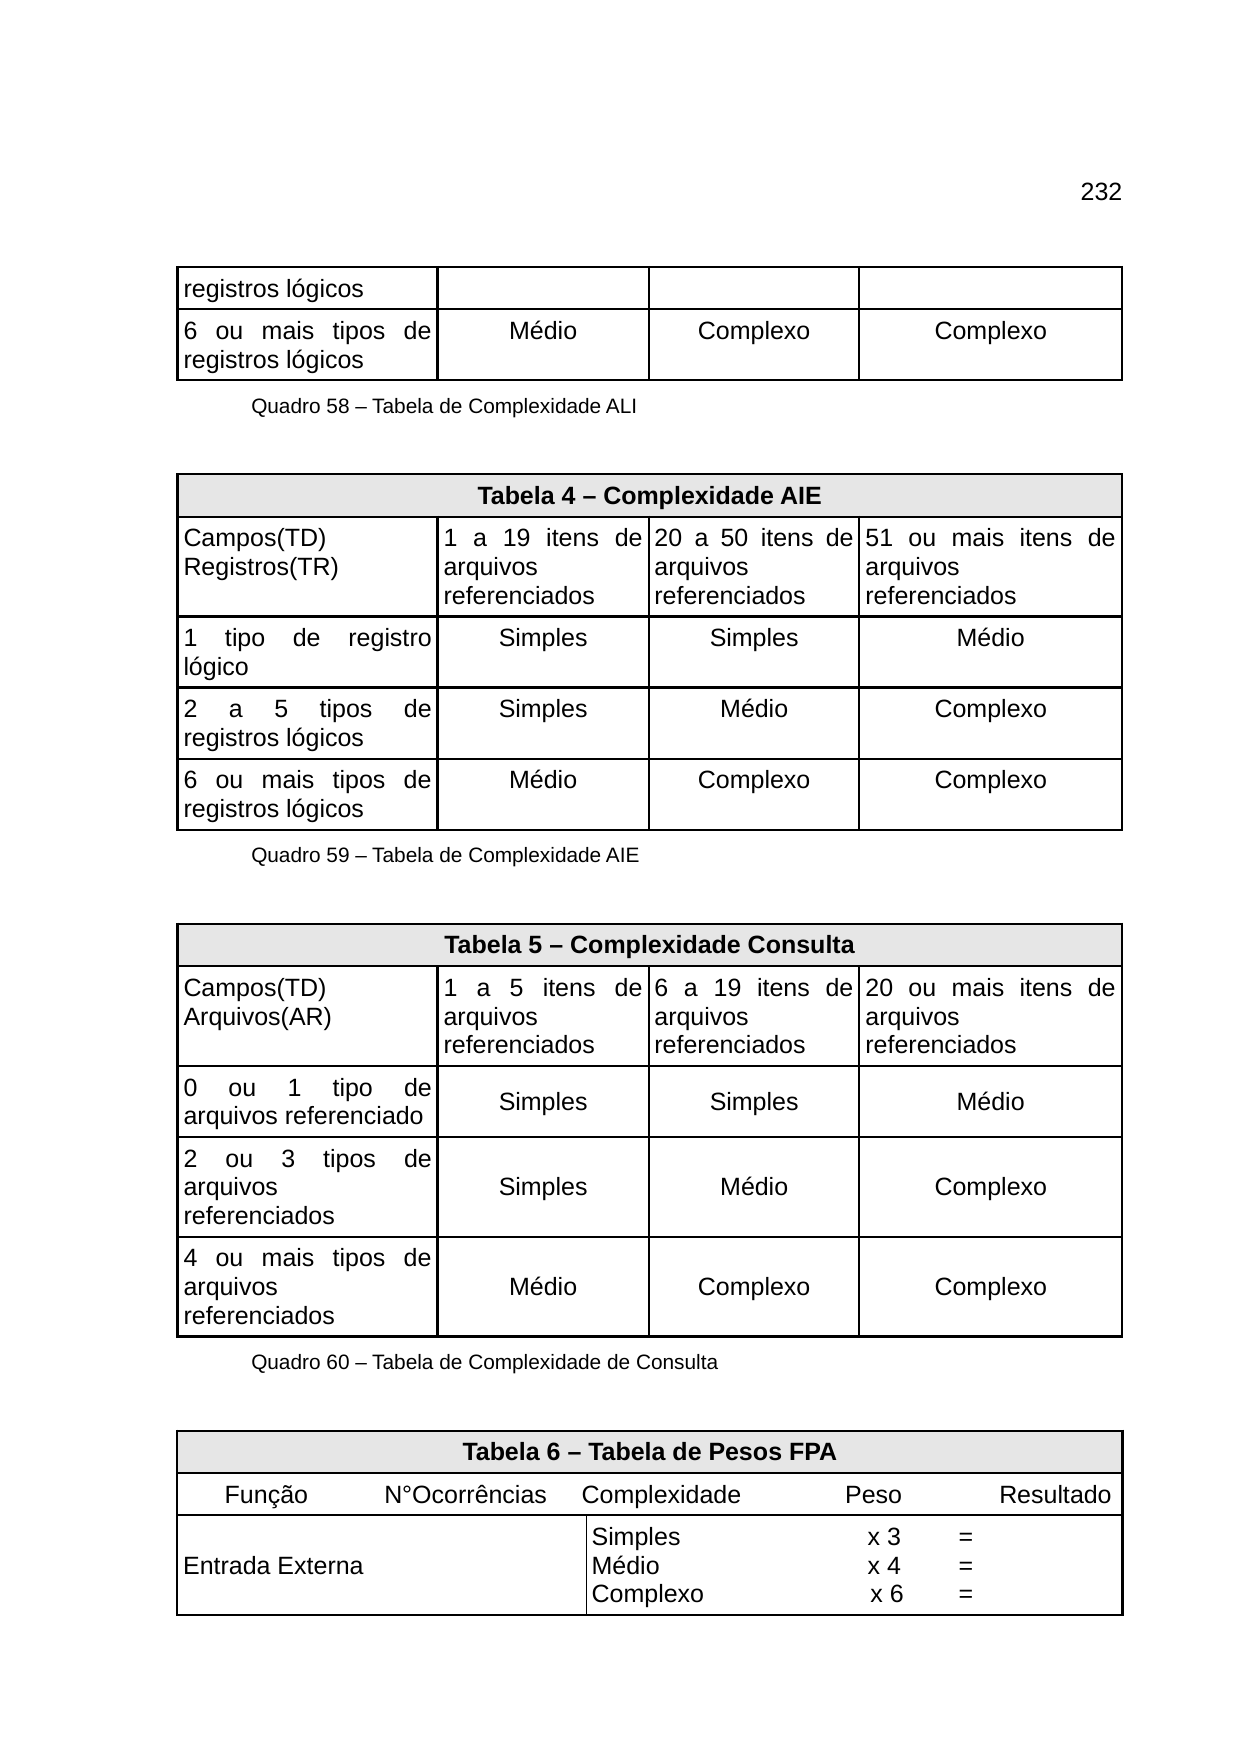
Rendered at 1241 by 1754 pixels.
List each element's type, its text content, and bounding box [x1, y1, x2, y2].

table_cell 6 a 19 itens de arquivos referenciados [650, 967, 858, 1065]
table_cell Complexo [650, 310, 858, 379]
table_cell Campos(TD) Registros(TR) [179, 518, 436, 615]
table_cell [860, 268, 1121, 308]
table_cell 1 tipo de registro lógico [179, 618, 436, 686]
table_header Tabela 5 – Complexidade Consulta [179, 925, 1121, 965]
table_cell [439, 268, 648, 308]
table_cell Médio [650, 689, 858, 757]
table_cell 2 a 5 tipos de registros lógicos [179, 689, 436, 757]
table_cell Complexo [860, 760, 1121, 828]
table_cell Campos(TD) Arquivos(AR) [179, 967, 436, 1065]
table_cell Simples [650, 618, 858, 686]
table_cell Entrada Externa [178, 1516, 586, 1614]
table_cell Simples [439, 689, 648, 757]
text Quadro 59 – Tabela de Complexidade AIE [177, 843, 1122, 867]
table_header Tabela 6 – Tabela de Pesos FPA [178, 1432, 1121, 1472]
table_cell 6 ou mais tipos de registros lógicos [179, 760, 436, 828]
table_cell Simples [439, 1138, 648, 1236]
table_cell Simples [439, 1067, 648, 1136]
table_cell Complexo [860, 1238, 1121, 1335]
text Quadro 58 – Tabela de Complexidade ALI [177, 394, 1122, 418]
table_cell 6 ou mais tipos de registros lógicos [179, 310, 436, 379]
table_cell Complexo [650, 1238, 858, 1335]
table_cell 51 ou mais itens de arquivos referenciados [860, 518, 1121, 615]
table_cell 1 a 19 itens de arquivos referenciados [439, 518, 648, 615]
table_cell Simples x 3 Médio x 4 Complexo x 6 [587, 1516, 953, 1614]
table_cell Simples [650, 1067, 858, 1136]
table_cell Complexo [860, 1138, 1121, 1236]
table_cell Complexo [860, 310, 1121, 379]
table_cell Médio [439, 760, 648, 828]
table_cell 20 ou mais itens de arquivos referenciados [860, 967, 1121, 1065]
table_header Tabela 4 – Complexidade AIE [179, 475, 1121, 516]
table_cell Médio [439, 310, 648, 379]
table_cell registros lógicos [179, 268, 436, 308]
table_cell Médio [860, 1067, 1121, 1136]
table_cell 20 a 50 itens de arquivos referenciados [650, 518, 858, 615]
table_cell Função N°Ocorrências Complexidade Peso Resultado [178, 1474, 1121, 1514]
table_cell Simples [439, 618, 648, 686]
table_cell 0 ou 1 tipo de arquivos referenciado [179, 1067, 436, 1136]
table_cell Complexo [650, 760, 858, 828]
table_cell 4 ou mais tipos de arquivos referenciados [179, 1238, 436, 1335]
table_cell Complexo [860, 689, 1121, 757]
table_cell Médio [439, 1238, 648, 1335]
text Quadro 60 – Tabela de Complexidade de Consulta [177, 1350, 1122, 1374]
table_cell = = = [953, 1516, 1121, 1614]
table_cell Médio [650, 1138, 858, 1236]
table_cell 1 a 5 itens de arquivos referenciados [439, 967, 648, 1065]
table_cell Médio [860, 618, 1121, 686]
table_cell 2 ou 3 tipos de arquivos referenciados [179, 1138, 436, 1236]
table_cell [650, 268, 858, 308]
